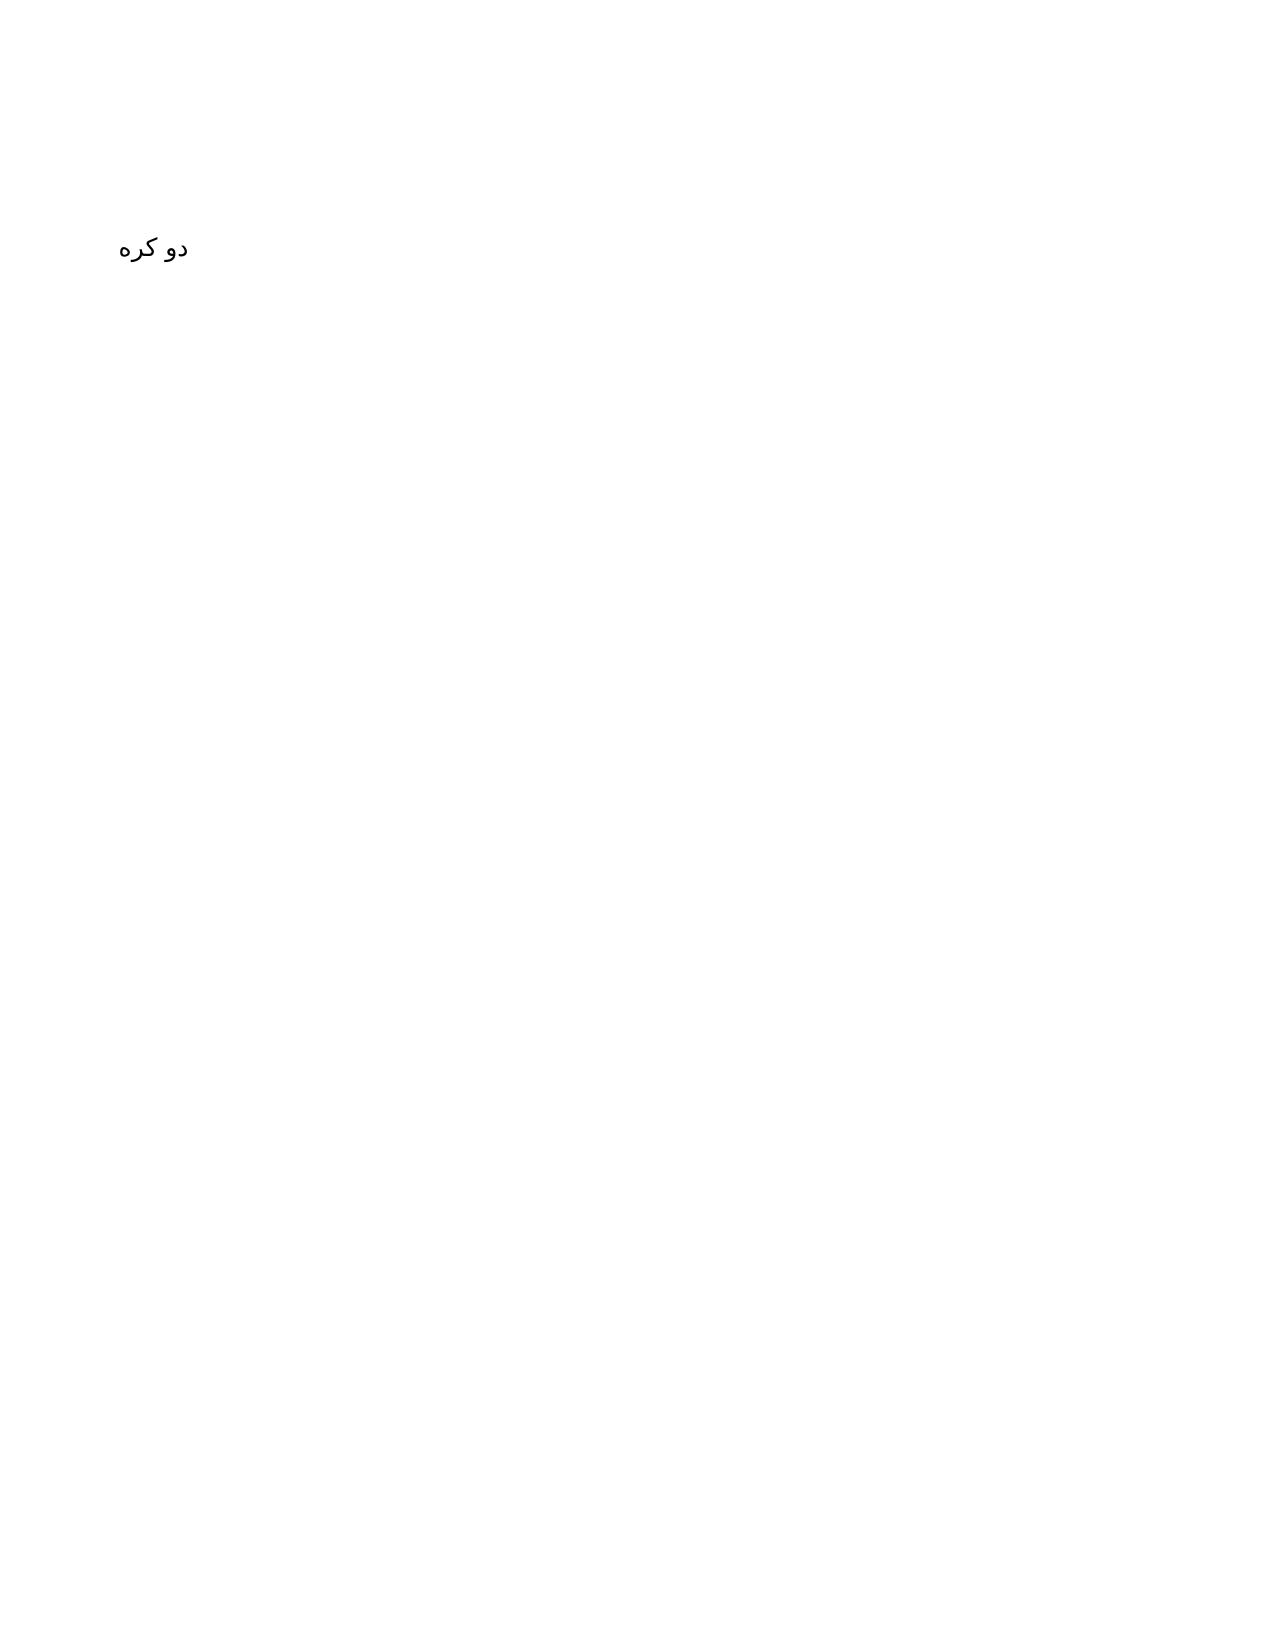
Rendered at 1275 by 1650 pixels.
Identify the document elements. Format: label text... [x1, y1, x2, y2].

text دو کره [118, 233, 1157, 262]
